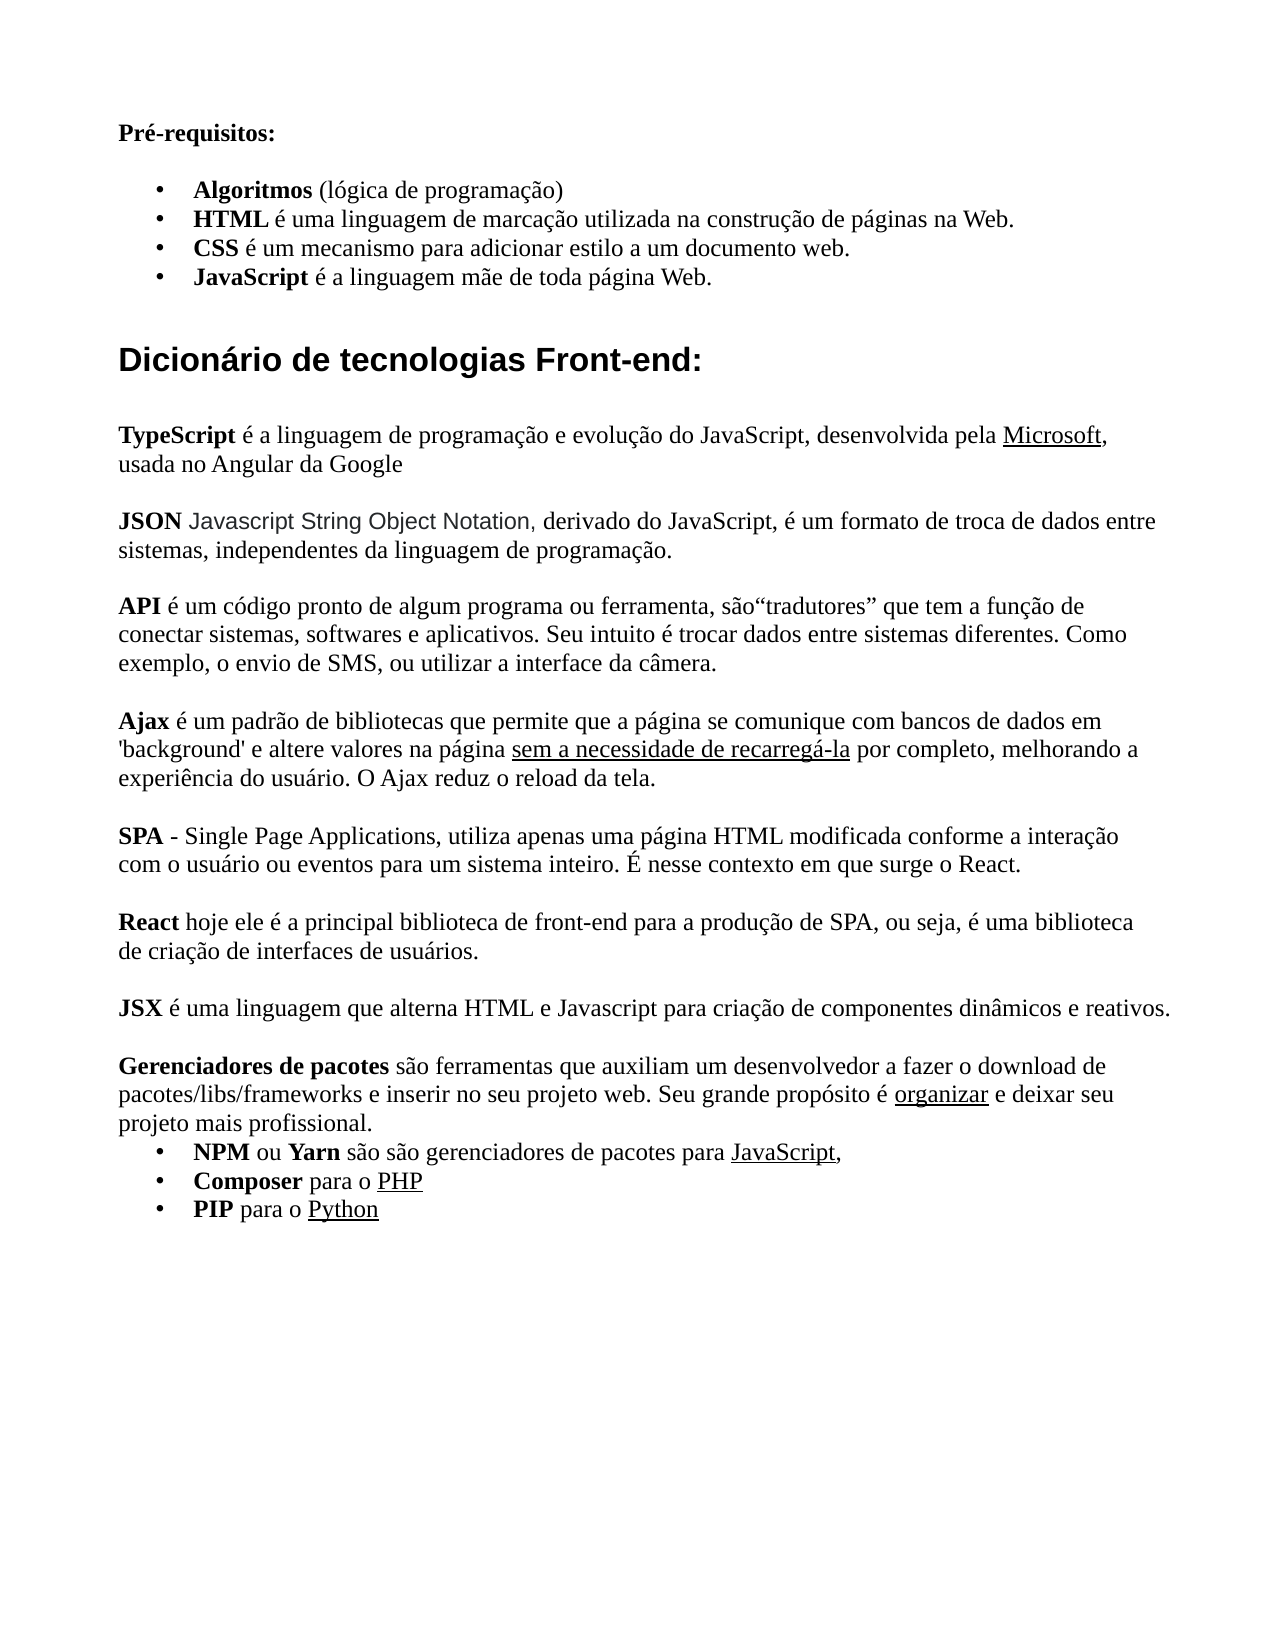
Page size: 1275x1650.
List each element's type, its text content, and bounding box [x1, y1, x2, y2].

text API é um código pronto de algum programa ou ferramenta, são“tradutores” que tem a função de conectar sistemas, softwares e aplicativos. Seu intuito é trocar dados entre sistemas diferentes. Como exemplo, o envio de SMS, ou utilizar a interface da câmera. [118, 591, 1157, 677]
text React hoje ele é a principal biblioteca de front-end para a produção de SPA, ou seja, é uma biblioteca de criação de interfaces de usuários. [118, 907, 1157, 964]
subtitle Dicionário de tecnologias Front-end: [118, 340, 1157, 379]
text SPA - Single Page Applications, utiliza apenas uma página HTML modificada conforme a interação com o usuário ou eventos para um sistema inteiro. É nesse contexto em que surge o React. [118, 821, 1157, 878]
text JSX é uma linguagem que alterna HTML e Javascript para criação de componentes dinâmicos e reativos. [118, 964, 1181, 1022]
text TypeScript é a linguagem de programação e evolução do JavaScript, desenvolvida pela Microsoft, usada no Angular da Google [118, 420, 1157, 478]
list NPM ou Yarn são são gerenciadores de pacotes para JavaScript, [156, 1137, 1157, 1166]
list HTML é uma linguagem de marcação utilizada na construção de páginas na Web. [156, 204, 1157, 233]
list CSS é um mecanismo para adicionar estilo a um documento web. [156, 233, 1157, 262]
list Composer para o PHP [156, 1166, 1157, 1194]
text JSON Javascript String Object Notation, derivado do JavaScript, é um formato de troca de dados entre sistemas, independentes da linguagem de programação. [118, 506, 1157, 564]
text Gerenciadores de pacotes são ferramentas que auxiliam um desenvolvedor a fazer o download de pacotes/libs/frameworks e inserir no seu projeto web. Seu grande propósito é organizar e deixar seu projeto mais profissional. [118, 1051, 1157, 1137]
list JavaScript é a linguagem mãe de toda página Web. [156, 262, 1157, 291]
text Ajax é um padrão de bibliotecas que permite que a página se comunique com bancos de dados em 'background' e altere valores na página sem a necessidade de recarregá-la por completo, melhorando a experiência do usuário. O Ajax reduz o reload da tela. [118, 706, 1157, 792]
list PIP para o Python [156, 1194, 1157, 1223]
list Algoritmos (lógica de programação) [156, 176, 1157, 204]
text Pré-requisitos: [118, 118, 1157, 176]
